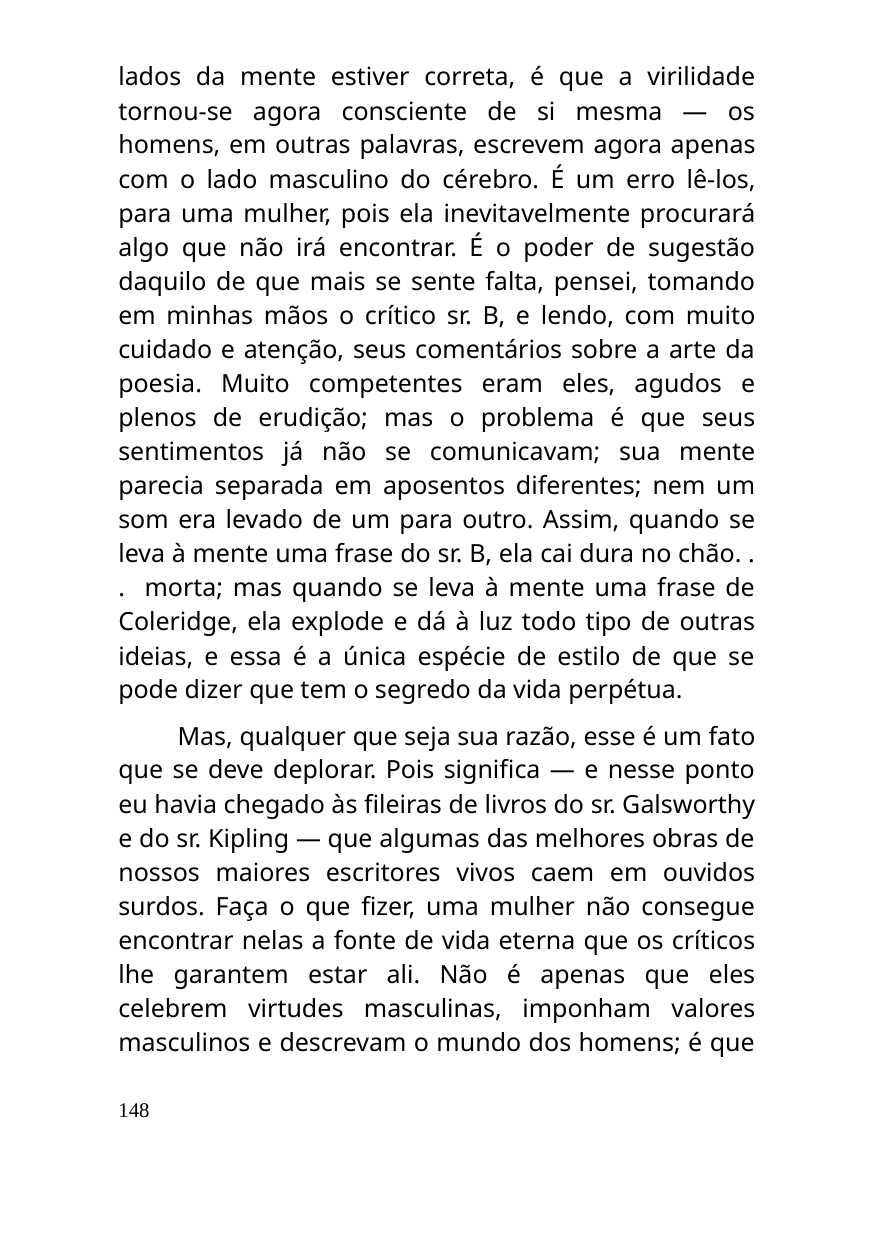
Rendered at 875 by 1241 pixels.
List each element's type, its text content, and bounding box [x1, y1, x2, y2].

text lados da mente estiver correta, é que a virilidade tornou-se agora consciente de si mesma — os homens, em outras palavras, escrevem agora apenas com o lado masculino do cérebro. É um erro lê-los, para uma mulher, pois ela inevitavelmente procurará algo que não irá encontrar. É o poder de sugestão daquilo de que mais se sente falta, pensei, tomando em minhas mãos o crítico sr. B, e lendo, com muito cuidado e atenção, seus comentários sobre a arte da poesia. Muito competentes eram eles, agudos e plenos de erudição; mas o problema é que seus sentimentos já não se comunicavam; sua mente parecia separada em aposentos diferentes; nem um som era levado de um para outro. Assim, quando se leva à mente uma frase do sr. B, ela cai dura no chão. . . morta; mas quando se leva à mente uma frase de Coleridge, ela explode e dá à luz todo tipo de outras ideias, e essa é a única espécie de estilo de que se pode dizer que tem o segredo da vida perpétua. [118, 59, 756, 706]
text Mas, qualquer que seja sua razão, esse é um fato que se deve deplorar. Pois significa — e nesse ponto eu havia chegado às fileiras de livros do sr. Galsworthy e do sr. Kipling — que algumas das melhores obras de nossos maiores escritores vivos caem em ouvidos surdos. Faça o que fizer, uma mulher não consegue encontrar nelas a fonte de vida eterna que os críticos lhe garantem estar ali. Não é apenas que eles celebrem virtudes masculinas, imponham valores masculinos e descrevam o mundo dos homens; é que [118, 718, 756, 1059]
